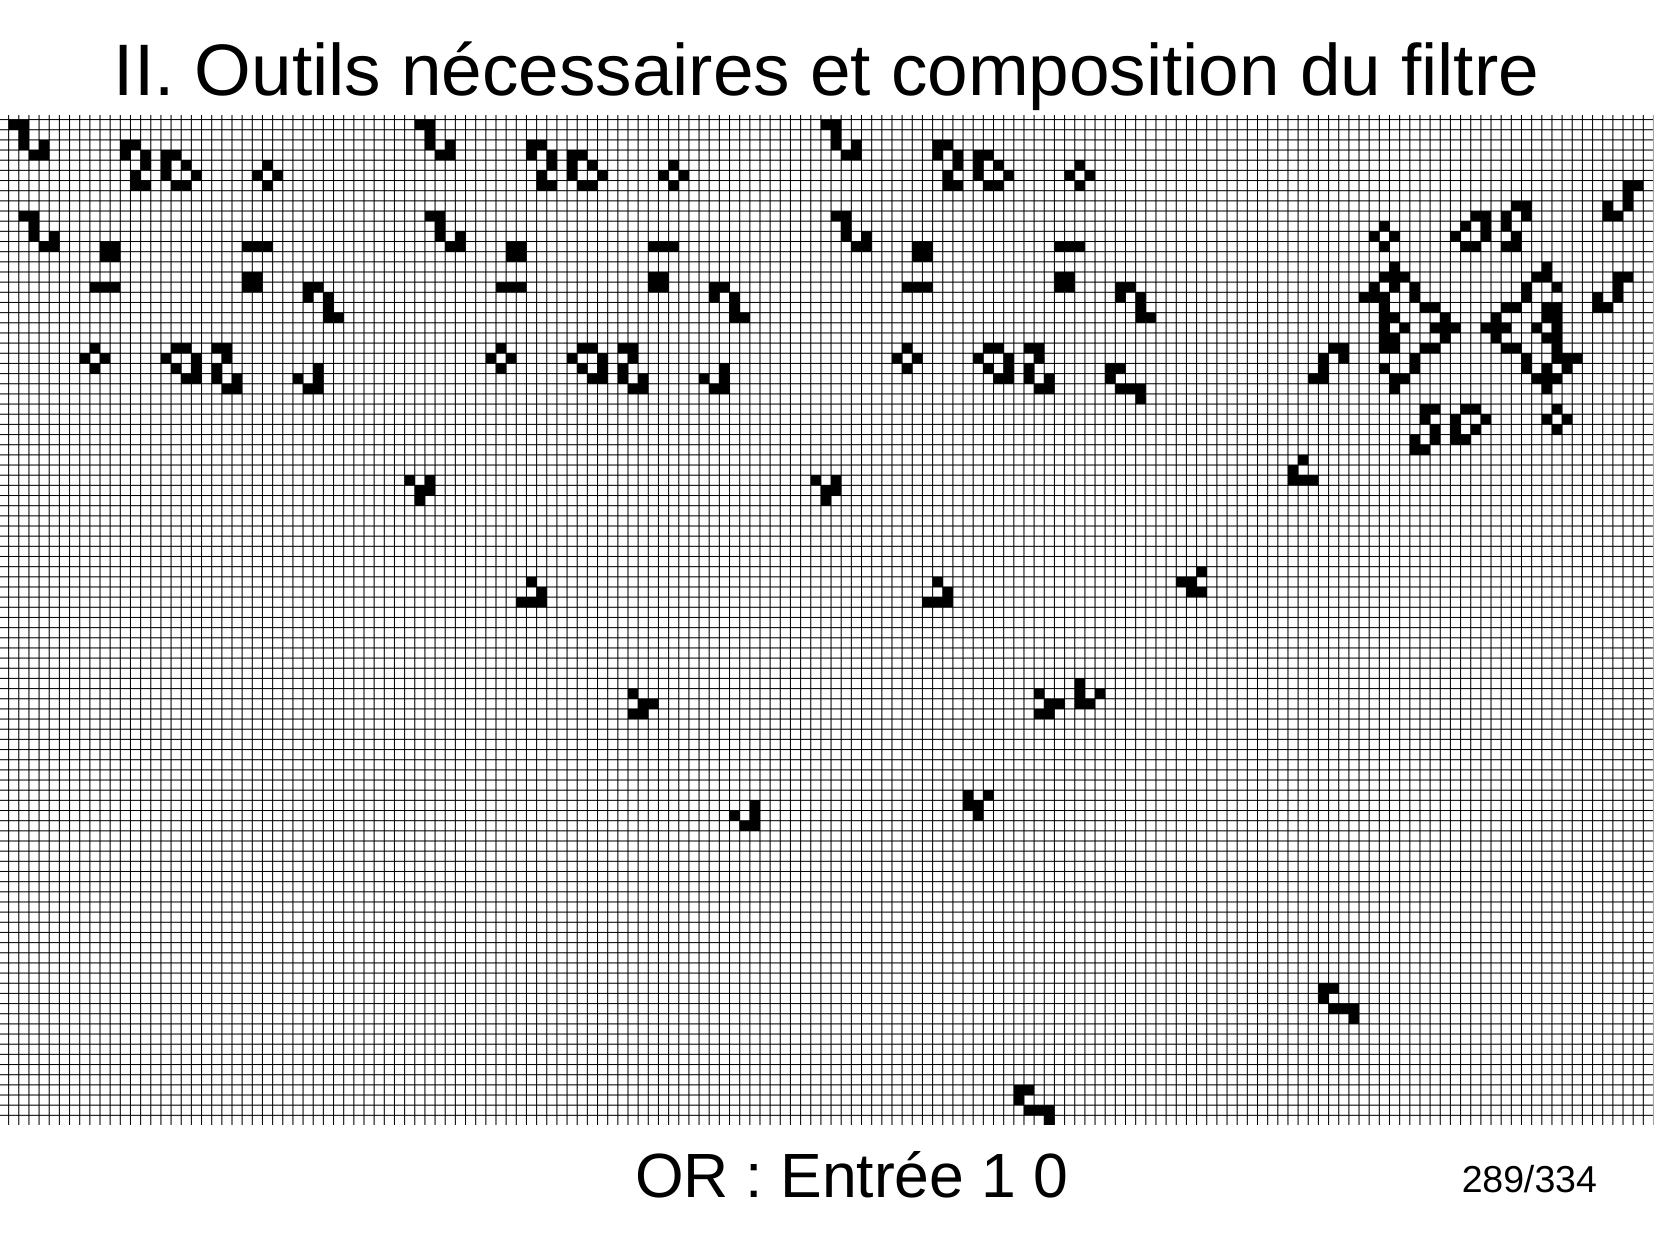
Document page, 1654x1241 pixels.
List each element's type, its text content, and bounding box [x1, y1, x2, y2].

title II. Outils nécessaires et composition du filtre [82, 0, 1572, 174]
picture [0, 115, 1654, 1125]
text_box OR : Entrée 1 0 [620, 1133, 1084, 1219]
text_box <number>/334 [1447, 1151, 1654, 1209]
